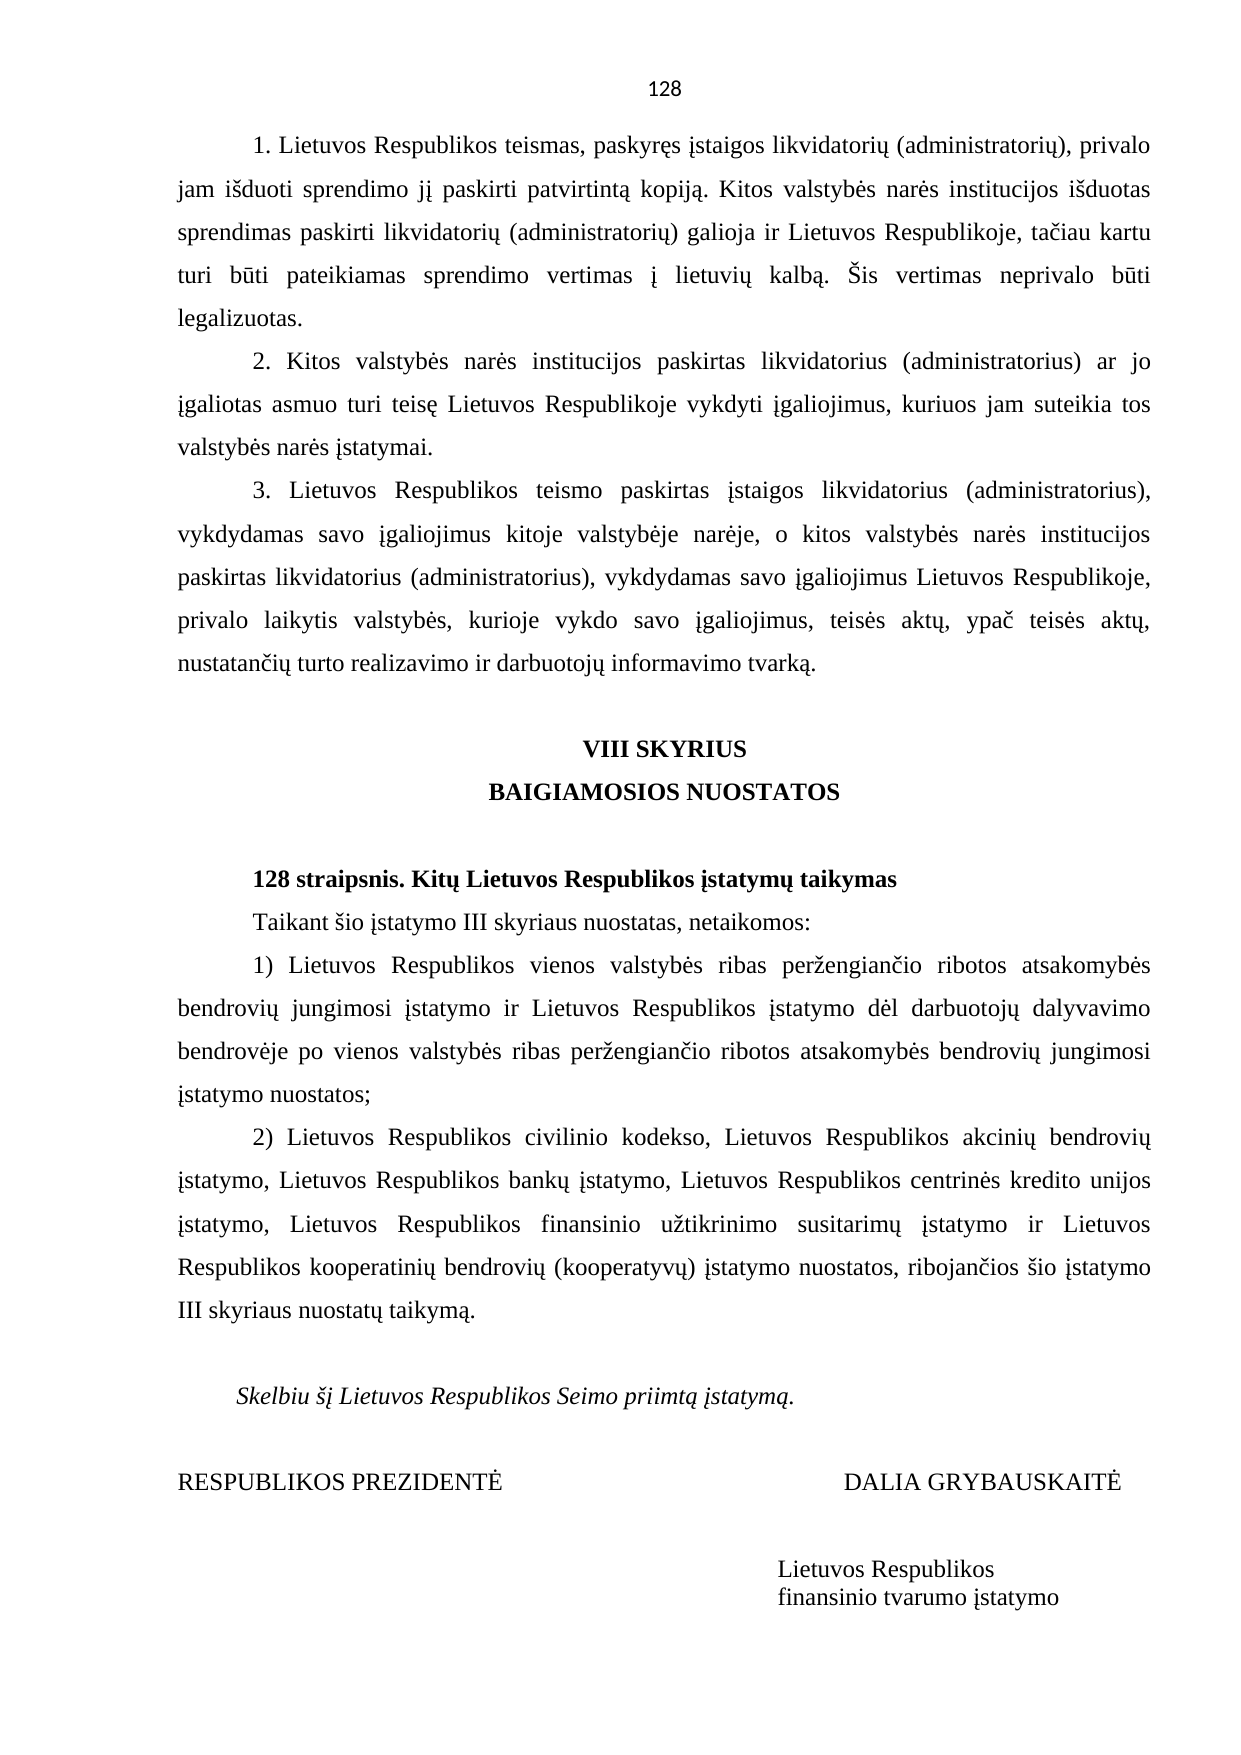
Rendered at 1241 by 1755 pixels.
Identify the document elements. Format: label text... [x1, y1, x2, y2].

text 128 straipsnis. Kitų Lietuvos Respublikos įstatymų taikymas [177, 864, 1152, 892]
text 2. Kitos valstybės narės institucijos paskirtas likvidatorius (administratorius) ar jo įgaliotas asmuo turi teisę Lietuvos Respublikoje vykdyti įgaliojimus, kuriuos jam suteikia tos valstybės narės įstatymai. [177, 346, 1152, 461]
text Taikant šio įstatymo III skyriaus nuostatas, netaikomos: [177, 907, 1152, 936]
text finansinio tvarumo įstatymo [177, 1582, 1152, 1611]
text 2) Lietuvos Respublikos civilinio kodekso, Lietuvos Respublikos akcinių bendrovių įstatymo, Lietuvos Respublikos bankų įstatymo, Lietuvos Respublikos centrinės kredito unijos įstatymo, Lietuvos Respublikos finansinio užtikrinimo susitarimų įstatymo ir Lietuvos Respublikos kooperatinių bendrovių (kooperatyvų) įstatymo nuostatos, ribojančios šio įstatymo III skyriaus nuostatų taikymą. [177, 1122, 1152, 1324]
text VIII SKYRIUS [177, 734, 1152, 763]
text 1. Lietuvos Respublikos teismas, paskyręs įstaigos likvidatorių (administratorių), privalo jam išduoti sprendimo jį paskirti patvirtintą kopiją. Kitos valstybės narės institucijos išduotas sprendimas paskirti likvidatorių (administratorių) galioja ir Lietuvos Respublikoje, tačiau kartu turi būti pateikiamas sprendimo vertimas į lietuvių kalbą. Šis vertimas neprivalo būti legalizuotas. [177, 131, 1152, 332]
text RESPUBLIKOS PREZIDENTĖ DALIA GRYBAUSKAITĖ [177, 1467, 1152, 1496]
text Lietuvos Respublikos [177, 1554, 1152, 1582]
text Skelbiu šį Lietuvos Respublikos Seimo priimtą įstatymą. [177, 1381, 1152, 1410]
text 3. Lietuvos Respublikos teismo paskirtas įstaigos likvidatorius (administratorius), vykdydamas savo įgaliojimus kitoje valstybėje narėje, o kitos valstybės narės institucijos paskirtas likvidatorius (administratorius), vykdydamas savo įgaliojimus Lietuvos Respublikoje, privalo laikytis valstybės, kurioje vykdo savo įgaliojimus, teisės aktų, ypač teisės aktų, nustatančių turto realizavimo ir darbuotojų informavimo tvarką. [177, 476, 1152, 677]
text BAIGIAMOSIOS NUOSTATOS [177, 777, 1152, 806]
text 1) Lietuvos Respublikos vienos valstybės ribas peržengiančio ribotos atsakomybės bendrovių jungimosi įstatymo ir Lietuvos Respublikos įstatymo dėl darbuotojų dalyvavimo bendrovėje po vienos valstybės ribas peržengiančio ribotos atsakomybės bendrovių jungimosi įstatymo nuostatos; [177, 950, 1152, 1108]
